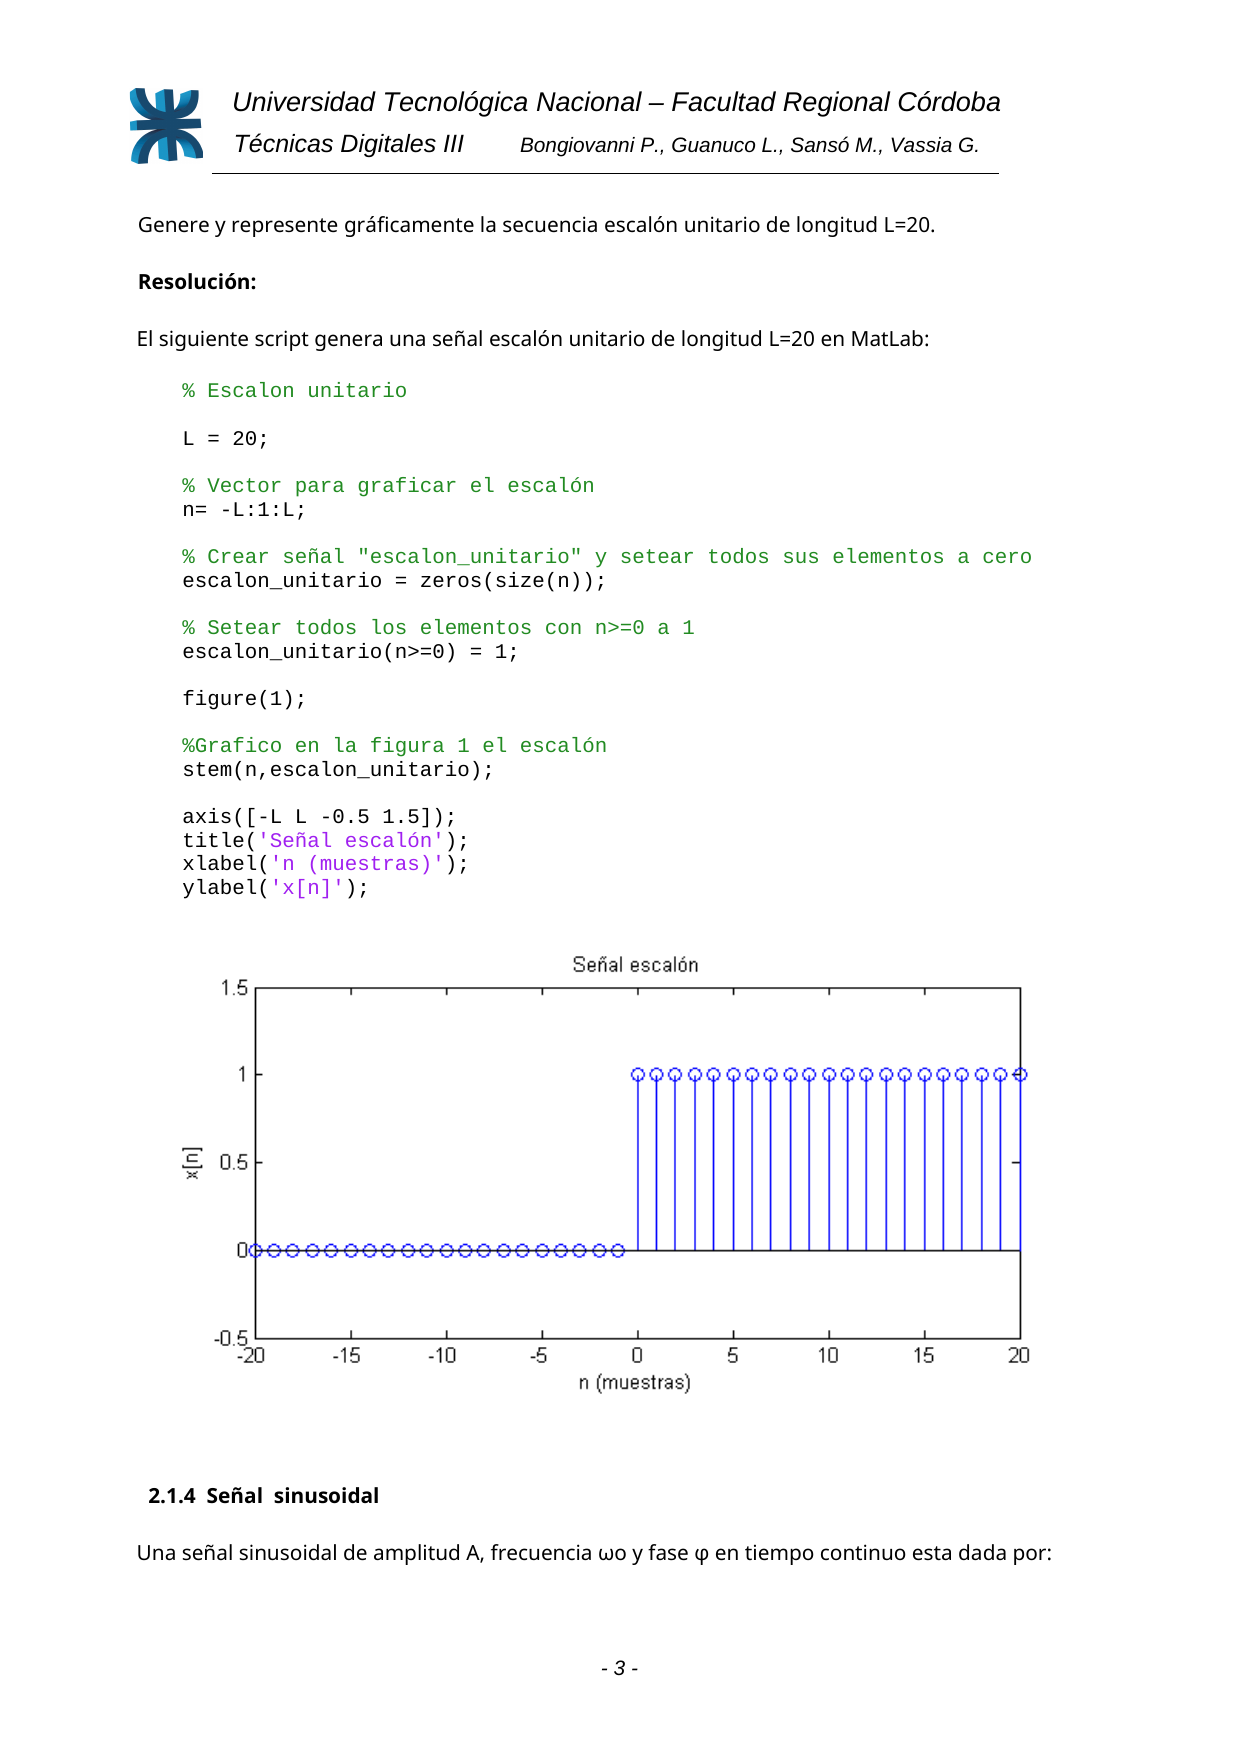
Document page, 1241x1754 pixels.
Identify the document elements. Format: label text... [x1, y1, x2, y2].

text escalon_unitario(n>=0) = 1; [182, 641, 1122, 664]
text % Vector para graficar el escalón [182, 475, 1122, 499]
text Una señal sinusoidal de amplitud A, frecuencia ωo y fase φ en tiempo continuo esta dada por: [136, 1538, 1122, 1567]
text stem(n,escalon_unitario); [182, 759, 1122, 782]
text % Crear señal "escalon_unitario" y setear todos sus elementos a cero [182, 546, 1122, 570]
text escalon_unitario = zeros(size(n)); [182, 570, 1122, 593]
text %Grafico en la figura 1 el escalón [182, 735, 1122, 759]
text figure(1); [182, 688, 1122, 712]
text 2.1.4 Señal sinusoidal [148, 1482, 1122, 1510]
text % Setear todos los elementos con n>=0 a 1 [182, 617, 1122, 641]
text Resolución: [138, 267, 1122, 295]
picture [129, 88, 203, 164]
text El siguiente script genera una señal escalón unitario de longitud L=20 en MatLab: [136, 324, 1122, 352]
text Genere y represente gráficamente la secuencia escalón unitario de longitud L=20. [138, 210, 1122, 238]
text n= -L:1:L; [182, 499, 1122, 522]
text % Escalon unitario [182, 381, 1122, 404]
picture [127, 952, 1113, 1397]
text xlabel('n (muestras)'); [182, 853, 1122, 877]
text title('Señal escalón'); [182, 830, 1122, 853]
text L = 20; [182, 428, 1122, 451]
text axis([-L L -0.5 1.5]); [182, 806, 1122, 830]
text ylabel('x[n]'); [182, 877, 1122, 901]
